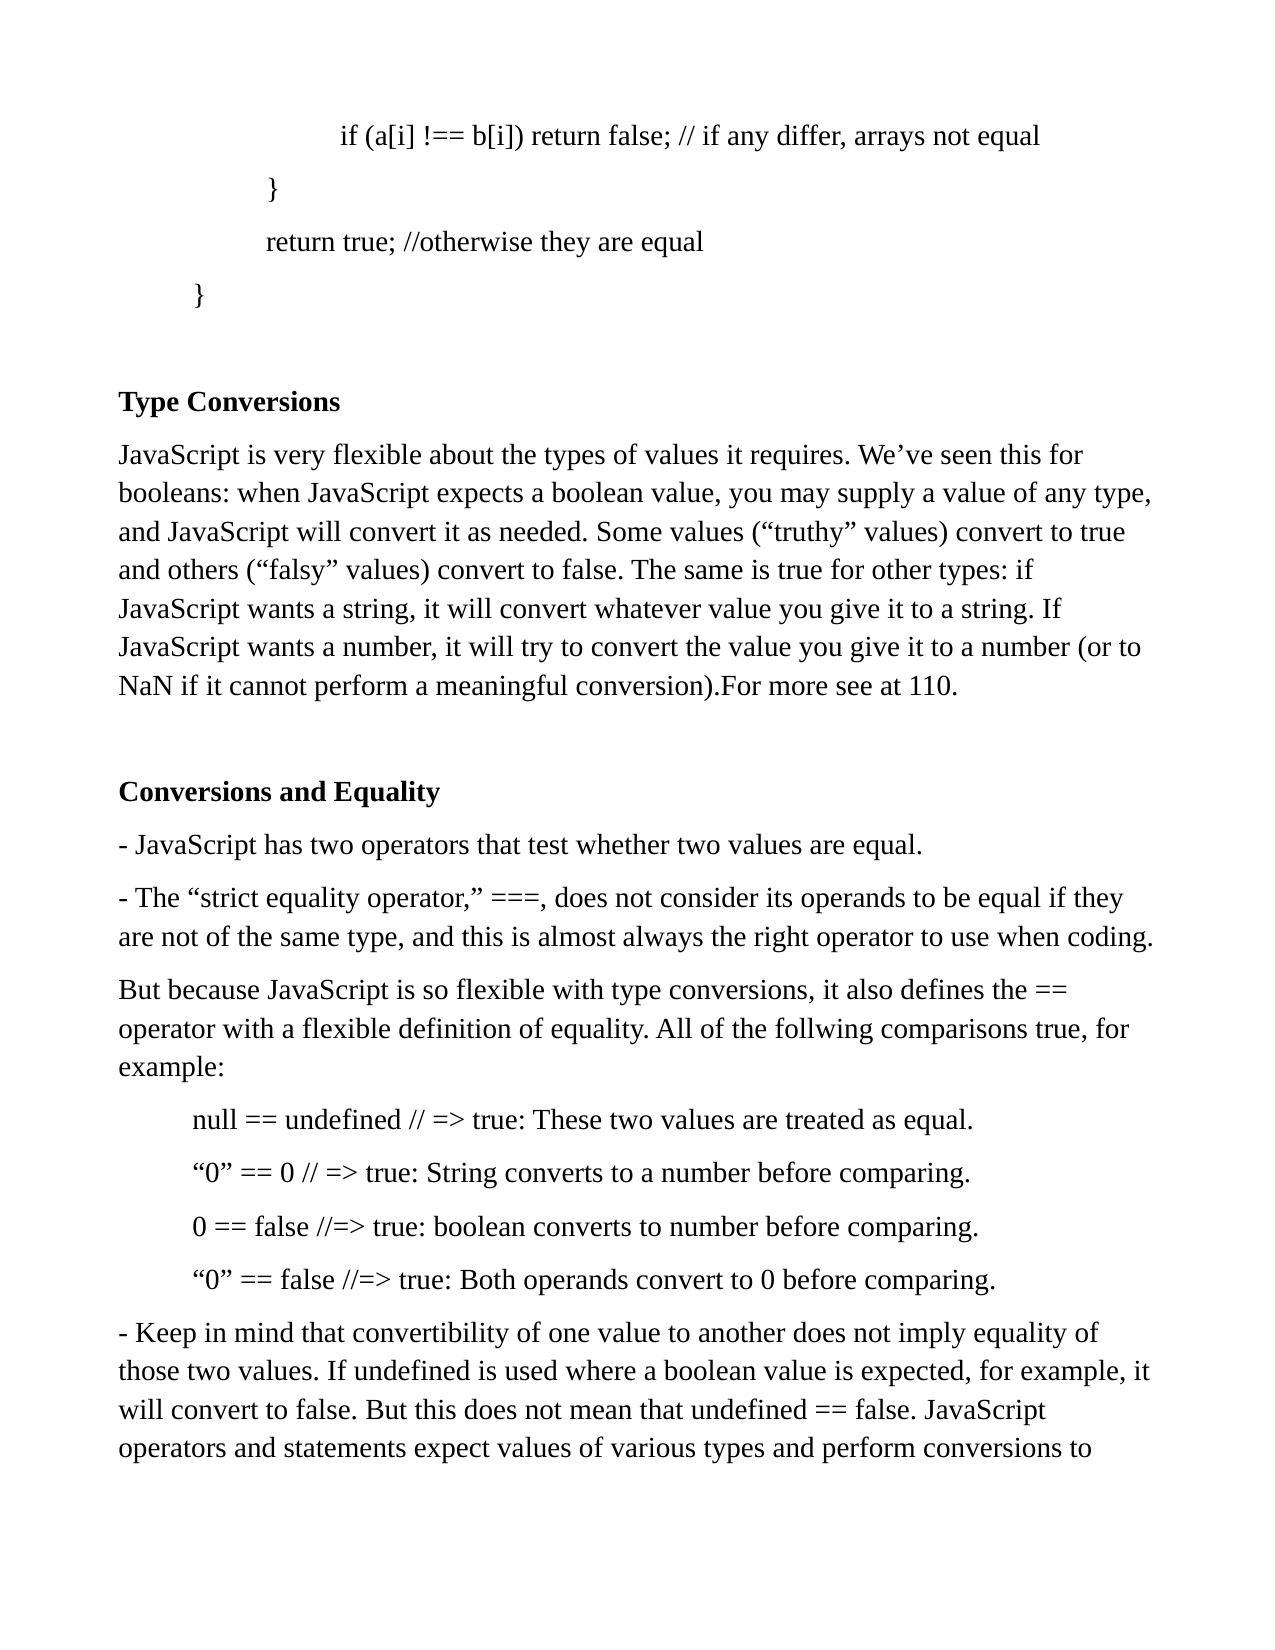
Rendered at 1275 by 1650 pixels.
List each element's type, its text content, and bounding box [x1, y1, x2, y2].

text if (a[i] !== b[i]) return false; // if any differ, arrays not equal [118, 118, 1157, 152]
text return true; //otherwise they are equal [118, 224, 1157, 258]
text JavaScript is very flexible about the types of values it requires. We’ve seen this for booleans: when JavaScript expects a boolean value, you may supply a value of any type, and JavaScript will convert it as needed. Some values (“truthy” values) convert to true and others (“falsy” values) convert to false. The same is true for other types: if JavaScript wants a string, it will convert whatever value you give it to a string. If JavaScript wants a number, it will try to convert the value you give it to a number (or to NaN if it cannot perform a meaningful conversion).For more see at 110. [118, 437, 1157, 702]
text null == undefined // => true: These two values are treated as equal. [118, 1102, 1157, 1136]
text - JavaScript has two operators that test whether two values are equal. [118, 827, 1157, 861]
text Type Conversions [118, 384, 1157, 417]
text Conversions and Equality [118, 774, 1157, 808]
text “0” == false //=> true: Both operands convert to 0 before comparing. [118, 1262, 1157, 1295]
text But because JavaScript is so flexible with type conversions, it also defines the == operator with a flexible definition of equality. All of the follwing comparisons true, for example: [118, 972, 1157, 1083]
text - The “strict equality operator,” ===, does not consider its operands to be equal if they are not of the same type, and this is almost always the right operator to use when coding. [118, 881, 1157, 953]
text “0” == 0 // => true: String converts to a number before comparing. [118, 1156, 1157, 1189]
text 0 == false //=> true: boolean converts to number before comparing. [118, 1209, 1157, 1242]
text } [118, 277, 1157, 311]
text } [118, 171, 1157, 205]
text - Keep in mind that convertibility of one value to another does not imply equality of those two values. If undefined is used where a boolean value is expected, for example, it will convert to false. But this does not mean that undefined == false. JavaScript operators and statements expect values of various types and perform conversions to [118, 1315, 1157, 1464]
